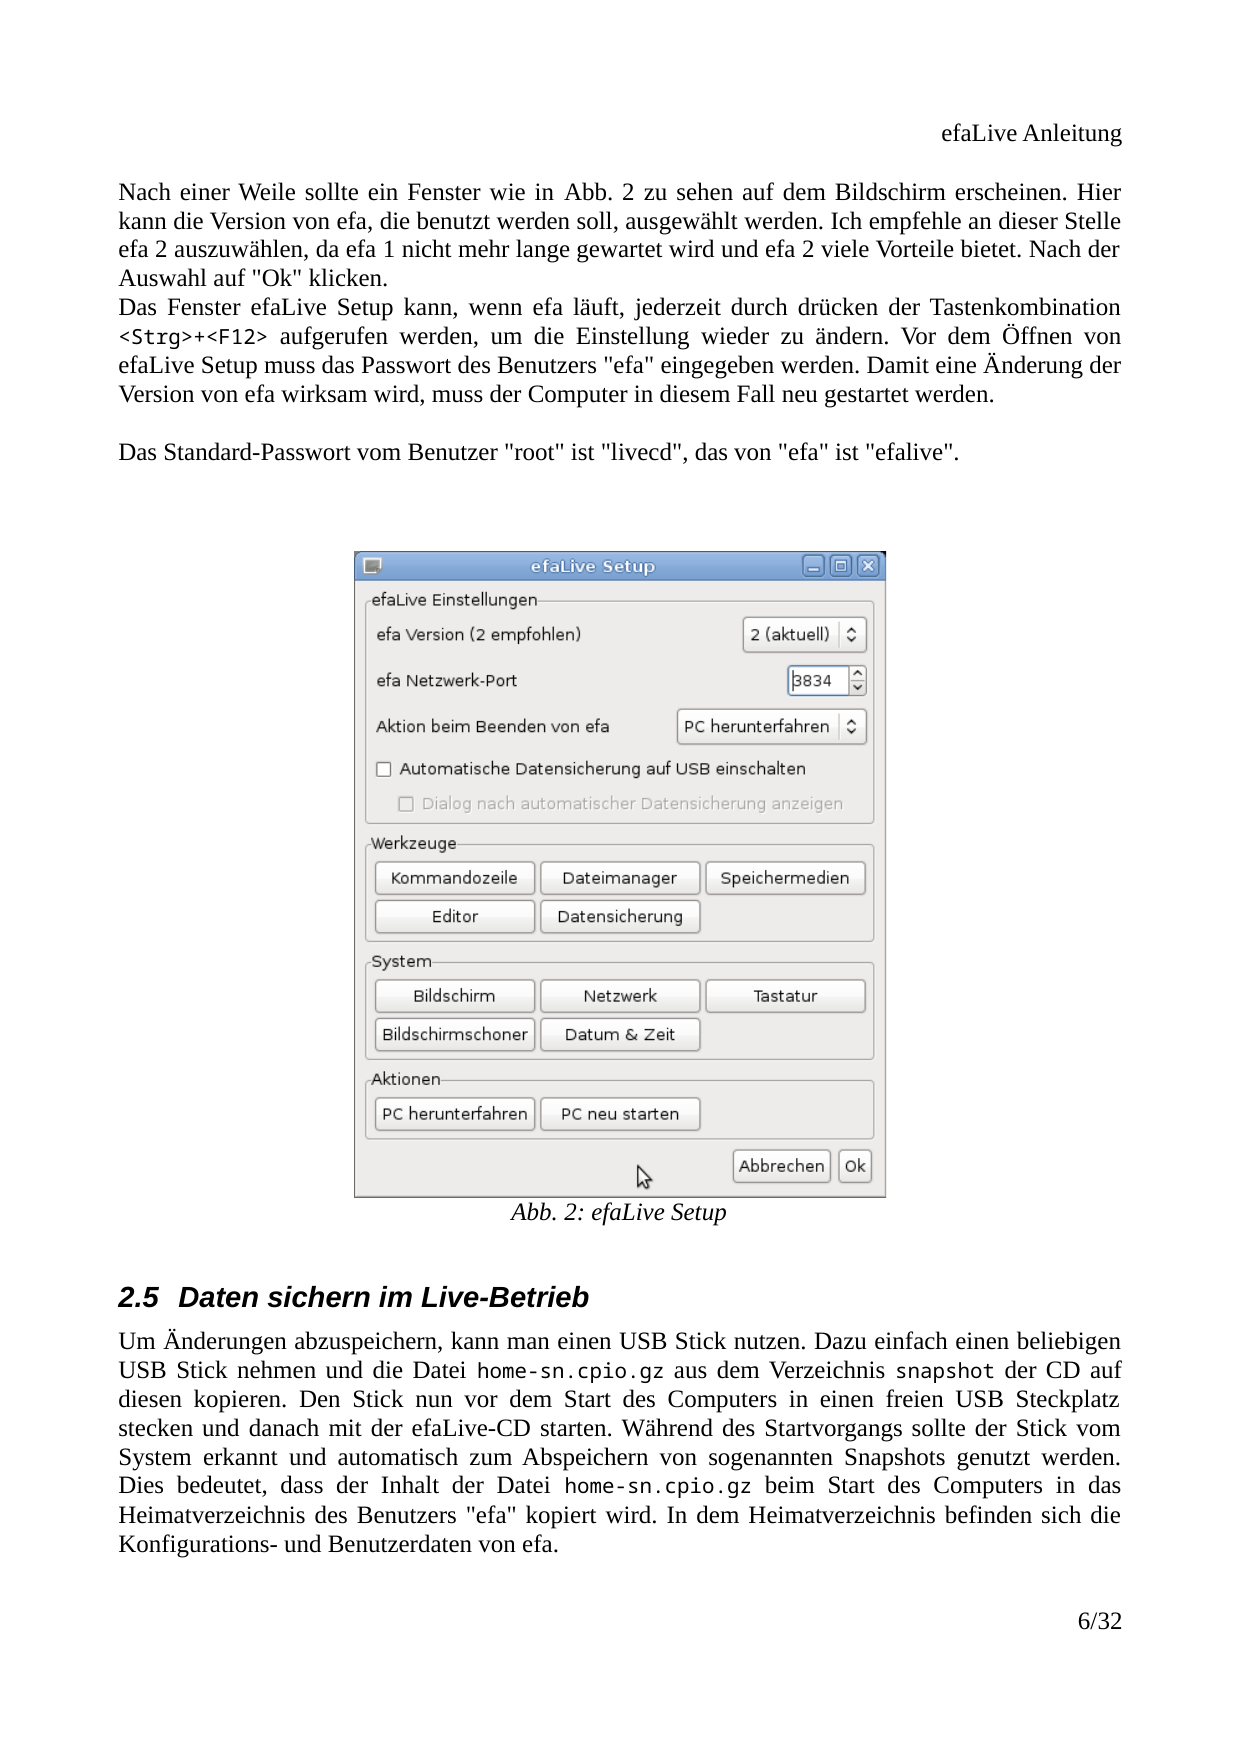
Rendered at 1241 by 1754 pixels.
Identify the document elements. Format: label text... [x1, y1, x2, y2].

subtitle Daten sichern im Live-Betrieb [118, 1280, 1122, 1313]
text Nach einer Weile sollte ein Fenster wie in Abb. 2 zu sehen auf dem Bildschirm erscheinen. Hier kann die Version von efa, die benutzt werden soll, ausgewählt werden. Ich empfehle an dieser Stelle efa 2 auszuwählen, da efa 1 nicht mehr lange gewartet wird und efa 2 viele Vorteile bietet. Nach der Auswahl auf "Ok" klicken. [118, 177, 1122, 292]
text Das Fenster efaLive Setup kann, wenn efa läuft, jederzeit durch drücken der Tastenkombination <Strg>+<F12> aufgerufen werden, um die Einstellung wieder zu ändern. Vor dem Öffnen von efaLive Setup muss das Passwort des Benutzers "efa" eingegeben werden. Damit eine Änderung der Version von efa wirksam wird, muss der Computer in diesem Fall neu gestartet werden. [118, 292, 1122, 408]
text Um Änderungen abzuspeichern, kann man einen USB Stick nutzen. Dazu einfach einen beliebigen USB Stick nehmen und die Datei home-sn.cpio.gz aus dem Verzeichnis snapshot der CD auf diesen kopieren. Den Stick nun vor dem Start des Computers in einen freien USB Steckplatz stecken und danach mit der efaLive-CD starten. Während des Startvorgangs sollte der Stick vom System erkannt und automatisch zum Abspeichern von sogenannten Snapshots genutzt werden. Dies bedeutet, dass der Inhalt der Datei home-sn.cpio.gz beim Start des Computers in das Heimatverzeichnis des Benutzers "efa" kopiert wird. In dem Heimatverzeichnis befinden sich die Konfigurations- und Benutzerdaten von efa. [118, 1326, 1122, 1557]
picture [354, 551, 887, 1198]
text Abb. 2: efaLive Setup [354, 1198, 886, 1226]
text Das Standard-Passwort vom Benutzer "root" ist "livecd", das von "efa" ist "efalive". [118, 437, 1122, 465]
